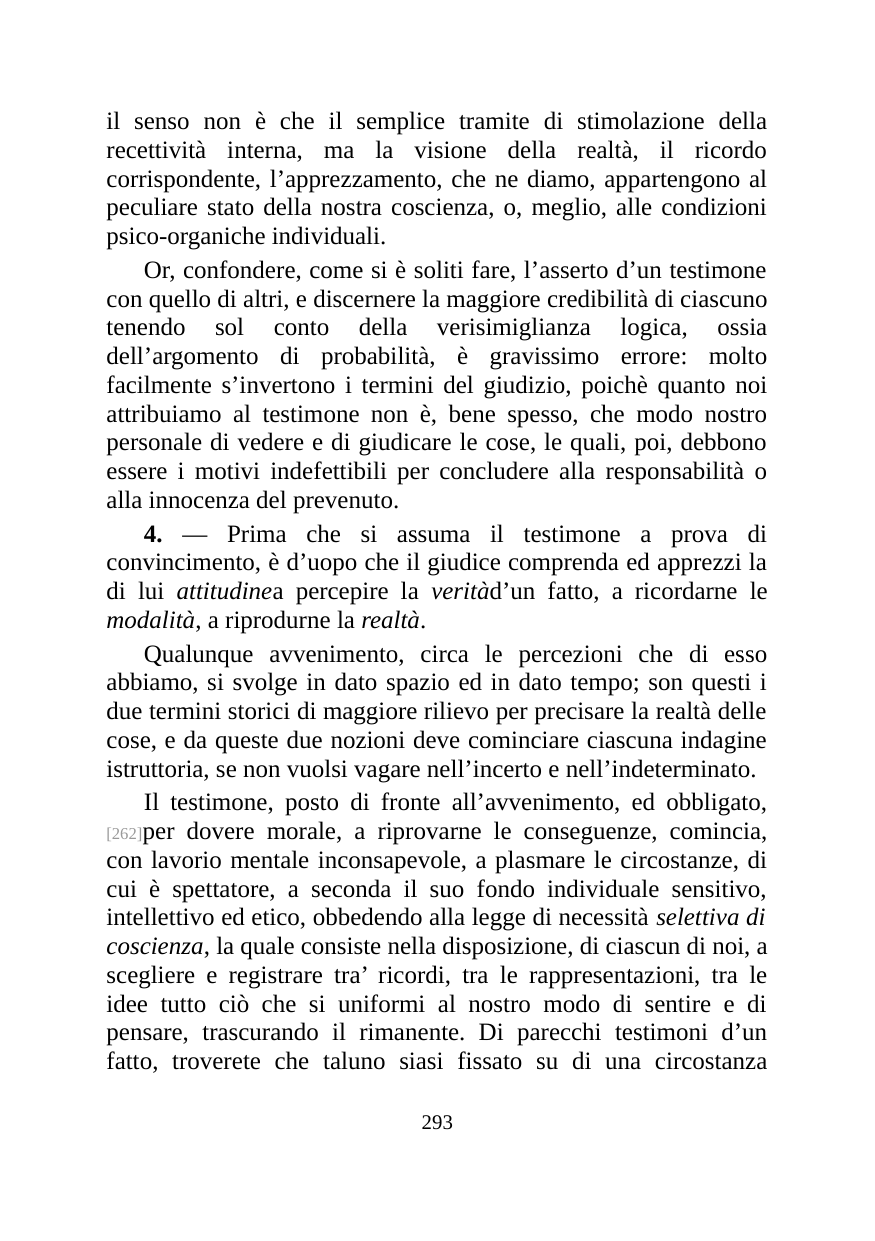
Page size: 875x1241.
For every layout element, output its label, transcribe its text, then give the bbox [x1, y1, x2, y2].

text 4. ― Prima che si assuma il testimone a prova di convincimento, è d’uopo che il giudice comprenda ed apprezzi la di lui attitudinea percepire la veritàd’un fatto, a ricordarne le modalità, a riprodurne la realtà. [106, 519, 768, 634]
text Il testimone, posto di fronte all’avvenimento, ed obbligato,[262]per dovere morale, a riprovarne le conseguenze, comincia, con lavorio mentale inconsapevole, a plasmare le circostanze, di cui è spettatore, a seconda il suo fondo individuale sensitivo, intellettivo ed etico, obbedendo alla legge di necessità selettiva di coscienza, la quale consiste nella disposizione, di ciascun di noi, a scegliere e registrare tra’ ricordi, tra le rappresentazioni, tra le idee tutto ciò che si uniformi al nostro modo di sentire e di pensare, trascurando il rimanente. Di parecchi testimoni d’un fatto, troverete che taluno siasi fissato su di una circostanza [106, 787, 768, 1075]
text Qualunque avvenimento, circa le percezioni che di esso abbiamo, si svolge in dato spazio ed in dato tempo; son questi i due termini storici di maggiore rilievo per precisare la realtà delle cose, e da queste due nozioni deve cominciare ciascuna indagine istruttoria, se non vuolsi vagare nell’incerto e nell’indeterminato. [106, 639, 768, 782]
text Or, confondere, come si è soliti fare, l’asserto d’un testimone con quello di altri, e discernere la maggiore credibilità di ciascuno tenendo sol conto della verisimiglianza logica, ossia dell’argomento di probabilità, è gravissimo errore: molto facilmente s’invertono i termini del giudizio, poichè quanto noi attribuiamo al testimone non è, bene spesso, che modo nostro personale di vedere e di giudicare le cose, le quali, poi, debbono essere i motivi indefettibili per concludere alla responsabilità o alla innocenza del prevenuto. [106, 255, 768, 514]
text il senso non è che il semplice tramite di stimolazione della recettività interna, ma la visione della realtà, il ricordo corrispondente, l’apprezzamento, che ne diamo, appartengono al peculiare stato della nostra coscienza, o, meglio, alle condizioni psico-organiche individuali. [106, 106, 768, 250]
